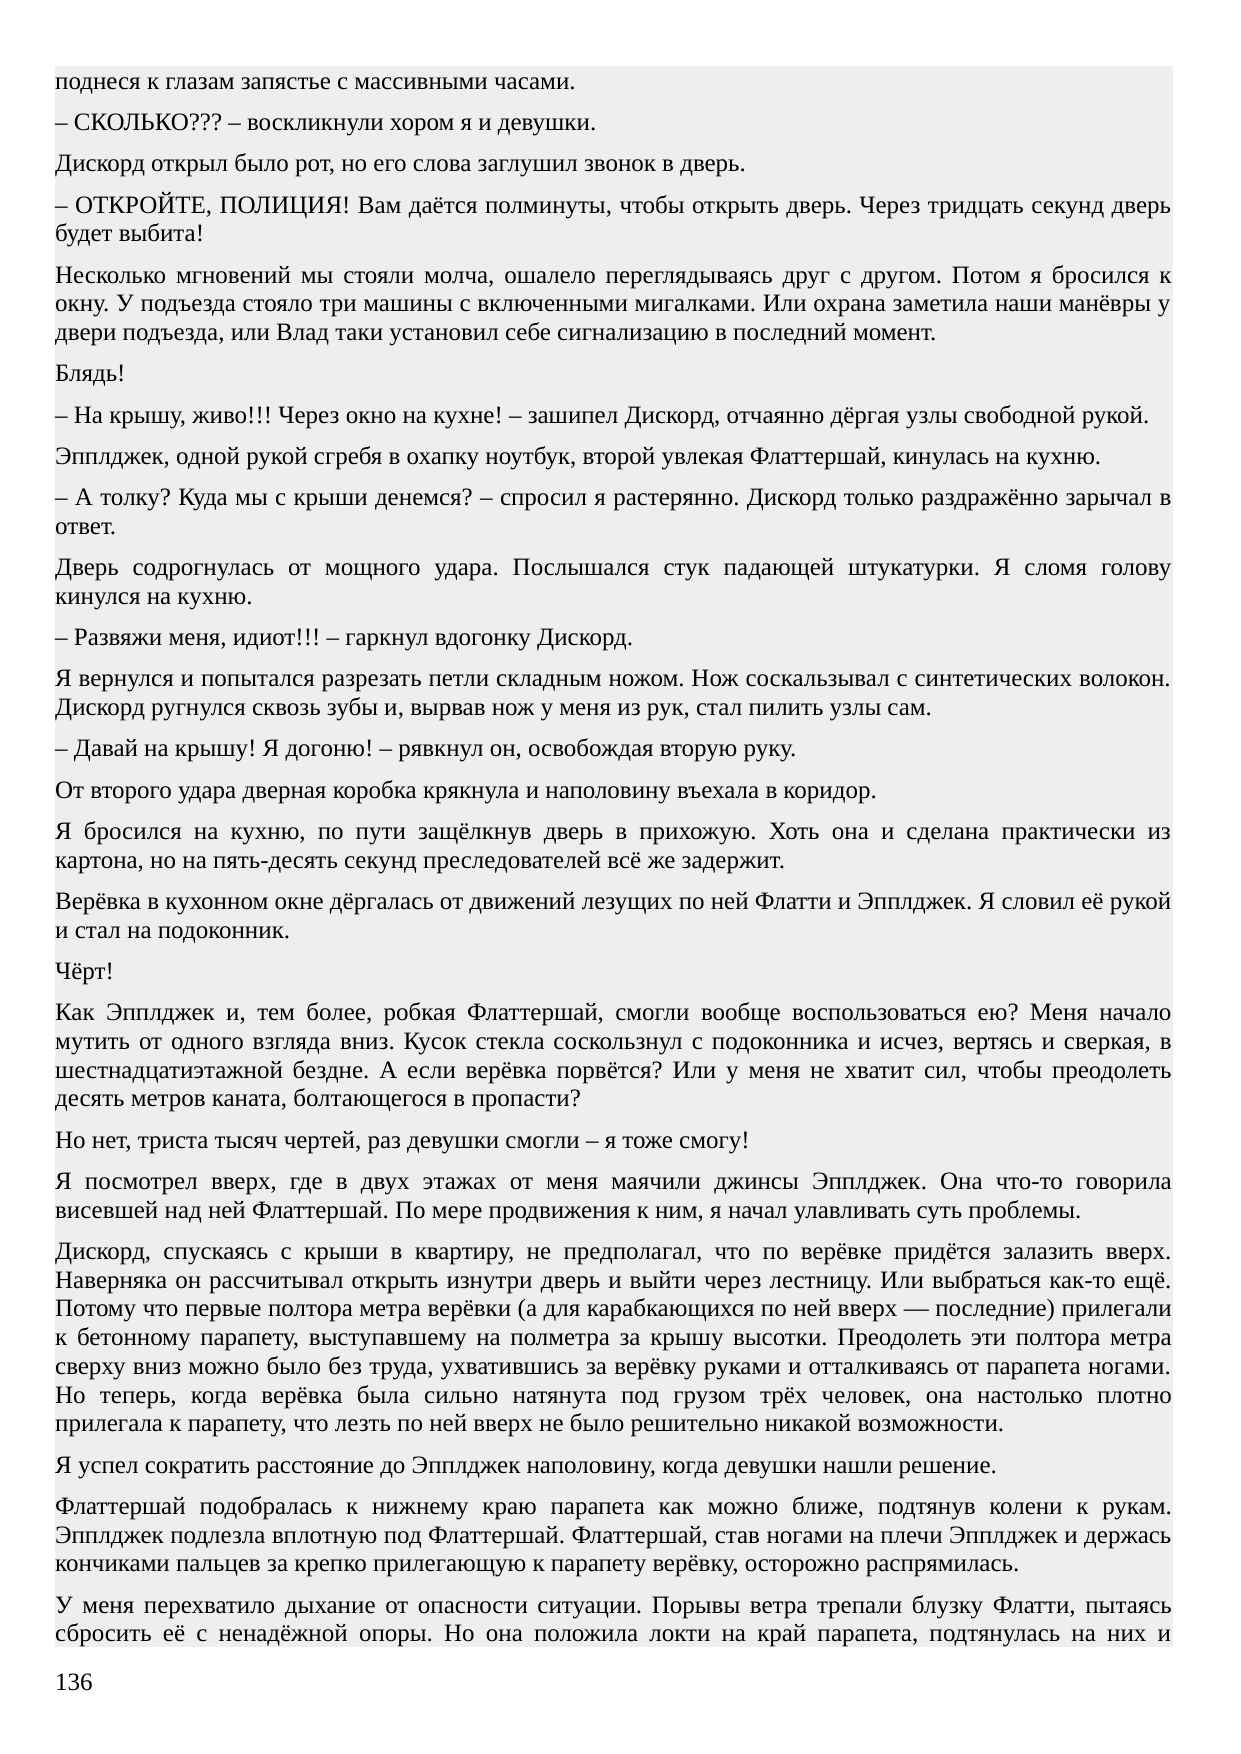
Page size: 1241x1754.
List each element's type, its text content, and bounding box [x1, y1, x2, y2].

text Чёрт! [55, 956, 1173, 985]
text Блядь! [55, 358, 1173, 387]
text – Давай на крышу! Я догоню! – рявкнул он, освобождая вторую руку. [55, 733, 1173, 762]
text Но нет, триста тысяч чертей, раз девушки смогли – я тоже смогу! [55, 1125, 1173, 1153]
text Я успел сократить расстояние до Эпплджек наполовину, когда девушки нашли решение. [55, 1450, 1173, 1478]
text – Развяжи меня, идиот!!! – гаркнул вдогонку Дискорд. [55, 622, 1173, 651]
text – СКОЛЬКО??? – воскликнули хором я и девушки. [55, 107, 1173, 136]
text – А толку? Куда мы с крыши денемся? – спросил я растерянно. Дискорд только раздражённо зарычал в ответ. [55, 482, 1173, 540]
text Дверь содрогнулась от мощного удара. Послышался стук падающей штукатурки. Я сломя голову кинулся на кухню. [55, 552, 1173, 610]
text Я посмотрел вверх, где в двух этажах от меня маячили джинсы Эпплджек. Она что-то говорила висевшей над ней Флаттершай. По мере продвижения к ним, я начал улавливать суть проблемы. [55, 1166, 1173, 1223]
text поднеся к глазам запястье с массивными часами. [55, 66, 1173, 95]
text Дискорд, спускаясь с крыши в квартиру, не предполагал, что по верёвке придётся залазить вверх. Наверняка он рассчитывал открыть изнутри дверь и выйти через лестницу. Или выбраться как-то ещё. Потому что первые полтора метра верёвки (а для карабкающихся по ней вверх — последние) прилегали к бетонному парапету, выступавшему на полметра за крышу высотки. Преодолеть эти полтора метра сверху вниз можно было без труда, ухватившись за верёвку руками и отталкиваясь от парапета ногами. Но теперь, когда верёвка была сильно натянута под грузом трёх человек, она настолько плотно прилегала к парапету, что лезть по ней вверх не было решительно никакой возможности. [55, 1236, 1173, 1437]
text Дискорд открыл было рот, но его слова заглушил звонок в дверь. [55, 148, 1173, 177]
text Верёвка в кухонном окне дёргалась от движений лезущих по ней Флатти и Эпплджек. Я словил её рукой и стал на подоконник. [55, 886, 1173, 943]
text – ОТКРОЙТЕ, ПОЛИЦИЯ! Вам даётся полминуты, чтобы открыть дверь. Через тридцать секунд дверь будет выбита! [55, 190, 1173, 247]
text – На крышу, живо!!! Через окно на кухне! – зашипел Дискорд, отчаянно дёргая узлы свободной рукой. [55, 400, 1173, 428]
text Несколько мгновений мы стояли молча, ошалело переглядываясь друг с другом. Потом я бросился к окну. У подъезда стояло три машины с включенными мигалками. Или охрана заметила наши манёвры у двери подъезда, или Влад таки установил себе сигнализацию в последний момент. [55, 260, 1173, 346]
text От второго удара дверная коробка крякнула и наполовину въехала в коридор. [55, 775, 1173, 803]
text Эпплджек, одной рукой сгребя в охапку ноутбук, второй увлекая Флаттершай, кинулась на кухню. [55, 441, 1173, 470]
text Флаттершай подобралась к нижнему краю парапета как можно ближе, подтянув колени к рукам. Эпплджек подлезла вплотную под Флаттершай. Флаттершай, став ногами на плечи Эпплджек и держась кончиками пальцев за крепко прилегающую к парапету верёвку, осторожно распрямилась. [55, 1491, 1173, 1577]
text Я вернулся и попытался разрезать петли складным ножом. Нож соскальзывал с синтетических волокон. Дискорд ругнулся сквозь зубы и, вырвав нож у меня из рук, стал пилить узлы сам. [55, 663, 1173, 721]
text У меня перехватило дыхание от опасности ситуации. Порывы ветра трепали блузку Флатти, пытаясь сбросить её с ненадёжной опоры. Но она положила локти на край парапета, подтянулась на них и [55, 1590, 1173, 1647]
text Я бросился на кухню, по пути защёлкнув дверь в прихожую. Хоть она и сделана практически из картона, но на пять-десять секунд преследователей всё же задержит. [55, 816, 1173, 873]
text Как Эпплджек и, тем более, робкая Флаттершай, смогли вообще воспользоваться ею? Меня начало мутить от одного взгляда вниз. Кусок стекла соскользнул с подоконника и исчез, вертясь и сверкая, в шестнадцатиэтажной бездне. А если верёвка порвётся? Или у меня не хватит сил, чтобы преодолеть десять метров каната, болтающегося в пропасти? [55, 997, 1173, 1112]
